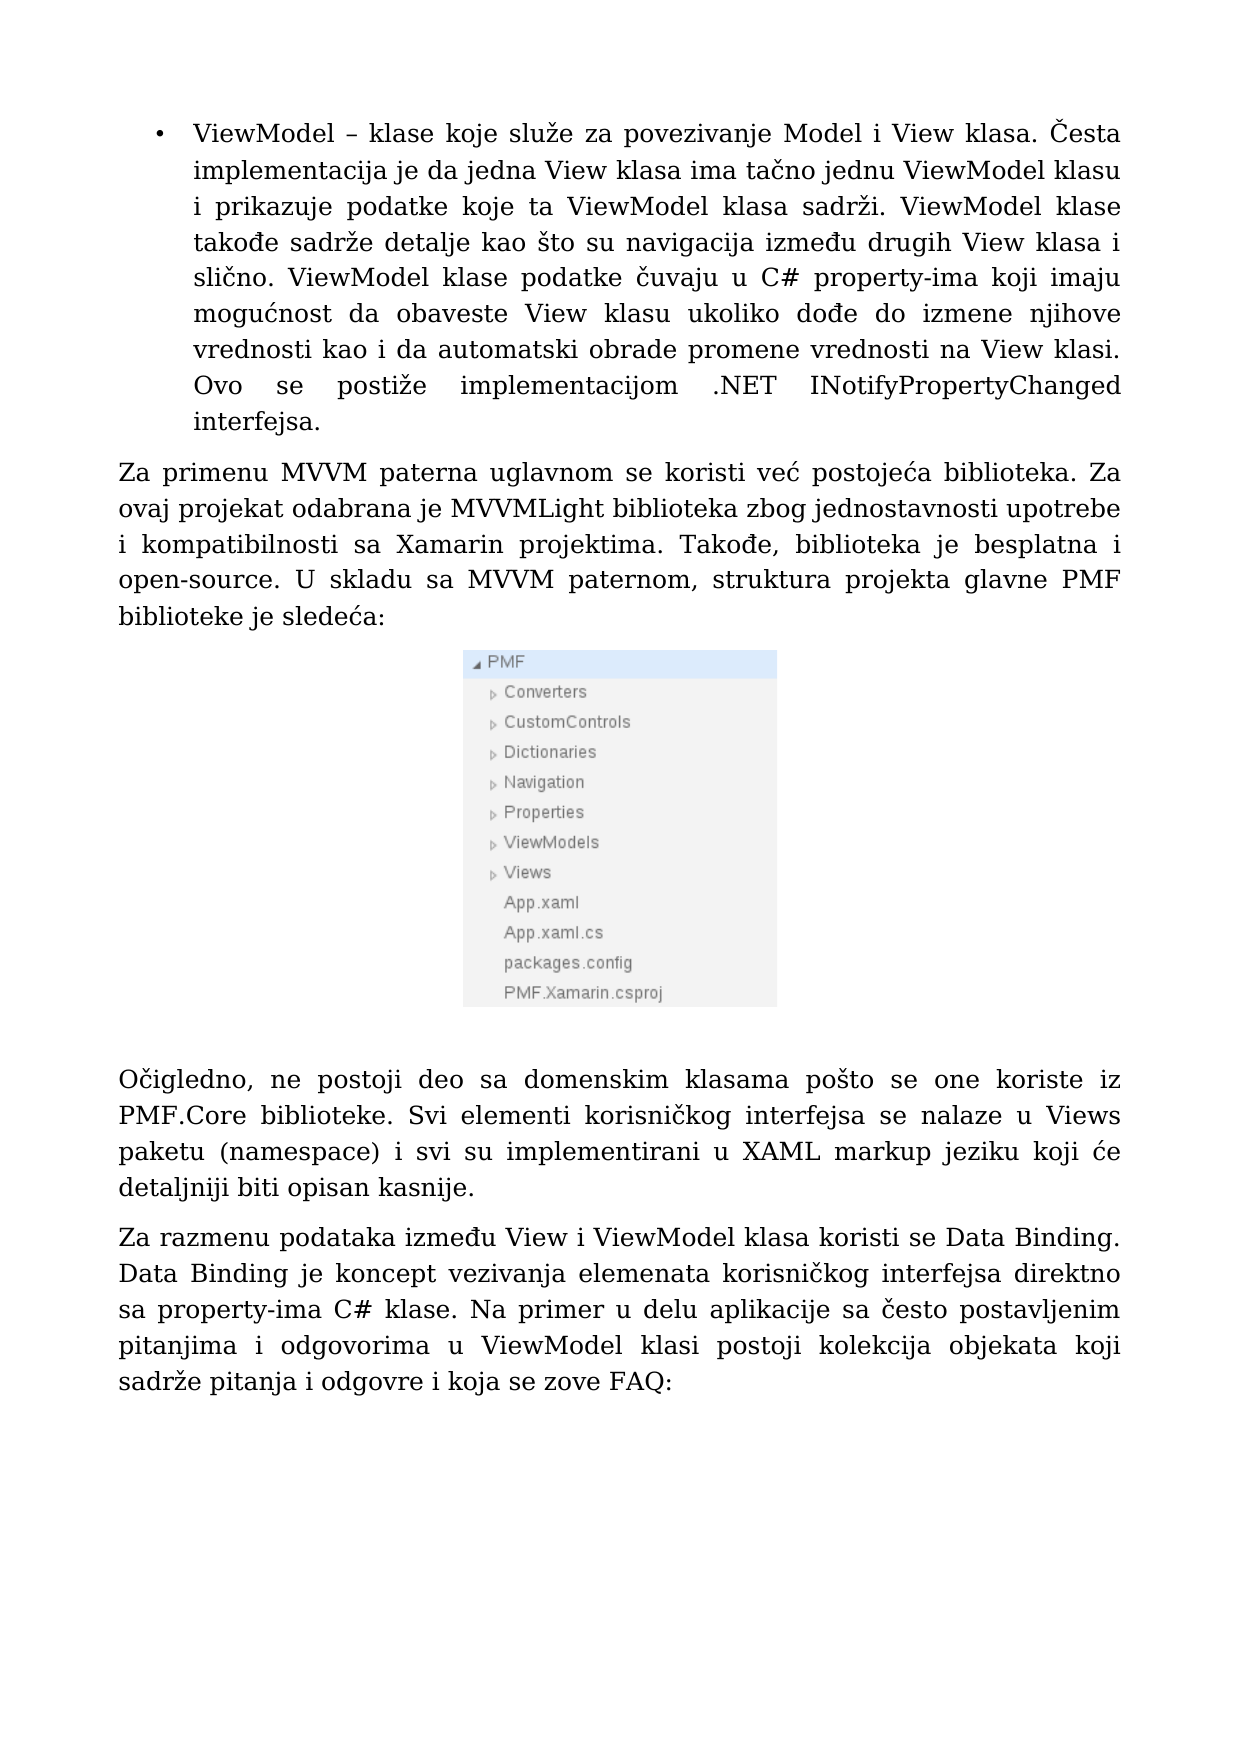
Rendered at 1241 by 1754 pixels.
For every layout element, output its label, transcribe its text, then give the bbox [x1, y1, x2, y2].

text Očigledno, ne postoji deo sa domenskim klasama pošto se one koriste iz PMF.Core biblioteke. Svi elementi korisničkog interfejsa se nalaze u Views paketu (namespace) i svi su implementirani u XAML markup jeziku koji će detaljniji biti opisan kasnije. [118, 1063, 1122, 1201]
picture [463, 650, 778, 1007]
text Za razmenu podataka između View i ViewModel klasa koristi se Data Binding. Data Binding je koncept vezivanja elemenata korisničkog interfejsa direktno sa property-ima C# klase. Na primer u delu aplikacije sa često postavljenim pitanjima i odgovorima u ViewModel klasi postoji kolekcija objekata koji sadrže pitanja i odgovre i koja se zove FAQ: [118, 1222, 1122, 1396]
list ViewModel – klase koje služe za povezivanje Model i View klasa. Česta implementacija je da jedna View klasa ima tačno jednu ViewModel klasu i prikazuje podatke koje ta ViewModel klasa sadrži. ViewModel klase takođe sadrže detalje kao što su navigacija između drugih View klasa i slično. ViewModel klase podatke čuvaju u C# property-ima koji imaju mogućnost da obaveste View klasu ukoliko dođe do izmene njihove vrednosti kao i da automatski obrade promene vrednosti na View klasi. Ovo se postiže implementacijom .NET INotifyPropertyChanged interfejsa. [156, 118, 1122, 436]
text Za primenu MVVM paterna uglavnom se koristi već postojeća biblioteka. Za ovaj projekat odabrana je MVVMLight biblioteka zbog jednostavnosti upotrebe i kompatibilnosti sa Xamarin projektima. Takođe, biblioteka je besplatna i open-source. U skladu sa MVVM paternom, struktura projekta glavne PMF biblioteke je sledeća: [118, 456, 1122, 630]
